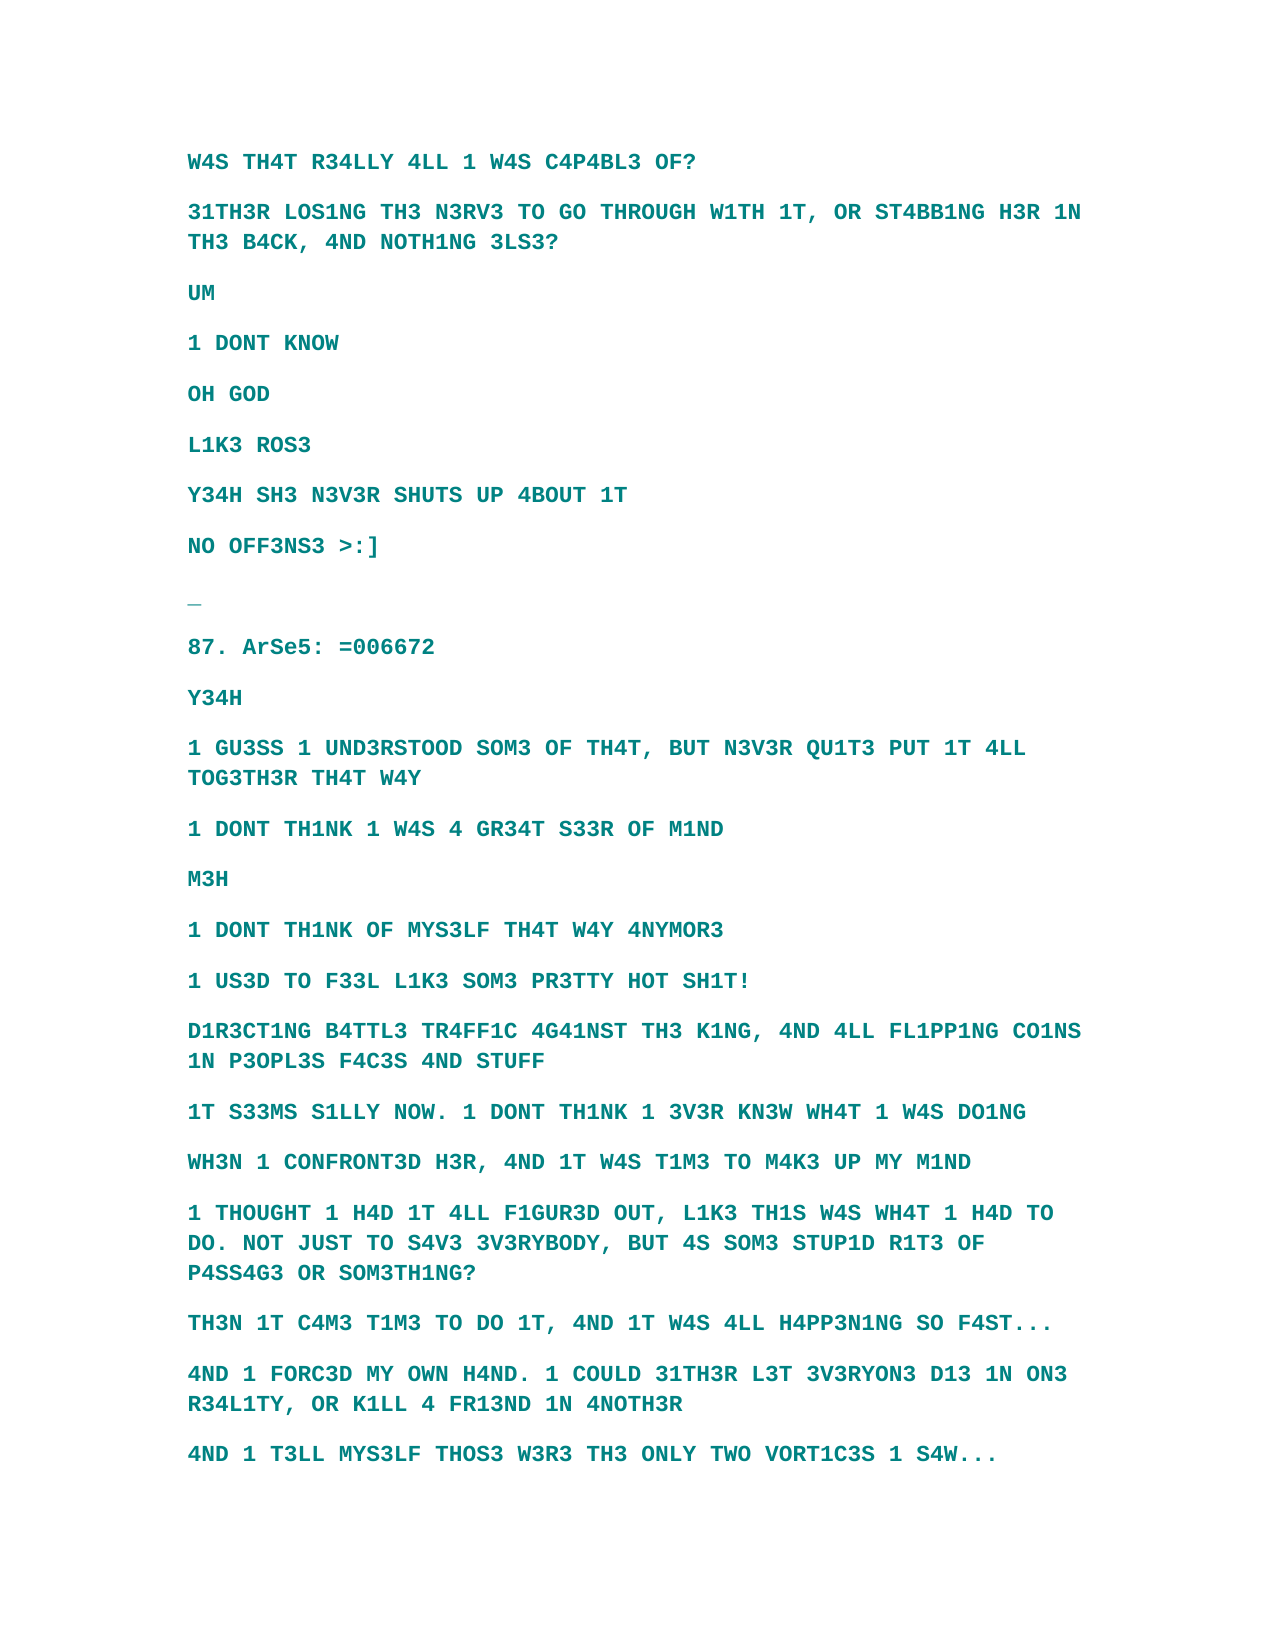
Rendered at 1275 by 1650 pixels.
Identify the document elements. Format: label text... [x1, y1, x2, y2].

text D1R3CT1NG B4TTL3 TR4FF1C 4G41NST TH3 K1NG, 4ND 4LL FL1PP1NG CO1NS 1N P3OPL3S F4C3S 4ND STUFF [187, 1019, 1087, 1075]
text 1 DONT TH1NK 1 W4S 4 GR34T S33R OF M1ND [187, 817, 1087, 843]
text Y34H [187, 686, 1087, 712]
text NO OFF3NS3 >:] [187, 534, 1087, 560]
text 1 THOUGHT 1 H4D 1T 4LL F1GUR3D OUT, L1K3 TH1S W4S WH4T 1 H4D TO DO. NOT JUST TO S4V3 3V3RYBODY, BUT 4S SOM3 STUP1D R1T3 OF P4SS4G3 OR SOM3TH1NG? [187, 1201, 1087, 1287]
text WH3N 1 CONFRONT3D H3R, 4ND 1T W4S T1M3 TO M4K3 UP MY M1ND [187, 1151, 1087, 1177]
text L1K3 ROS3 [187, 433, 1087, 459]
text 1 GU3SS 1 UND3RSTOOD SOM3 OF TH4T, BUT N3V3R QU1T3 PUT 1T 4LL TOG3TH3R TH4T W4Y [187, 737, 1087, 792]
text UM [187, 281, 1087, 307]
text TH3N 1T C4M3 T1M3 TO DO 1T, 4ND 1T W4S 4LL H4PP3N1NG SO F4ST... [187, 1311, 1087, 1337]
text 87. ArSe5: =006672 [187, 635, 1087, 661]
text OH GOD [187, 382, 1087, 408]
text 1 US3D TO F33L L1K3 SOM3 PR3TTY HOT SH1T! [187, 969, 1087, 995]
text W4S TH4T R34LLY 4LL 1 W4S C4P4BL3 OF? [187, 150, 1087, 176]
text 4ND 1 T3LL MYS3LF THOS3 W3R3 TH3 ONLY TWO VORT1C3S 1 S4W... [187, 1442, 1087, 1468]
text M3H [187, 868, 1087, 894]
text 31TH3R LOS1NG TH3 N3RV3 TO GO THROUGH W1TH 1T, OR ST4BB1NG H3R 1N TH3 B4CK, 4ND NOTH1NG 3LS3? [187, 201, 1087, 256]
text 1 DONT KNOW [187, 332, 1087, 358]
text Y34H SH3 N3V3R SHUTS UP 4BOUT 1T [187, 483, 1087, 509]
text 4ND 1 FORC3D MY OWN H4ND. 1 COULD 31TH3R L3T 3V3RYON3 D13 1N ON3 R34L1TY, OR K1LL 4 FR13ND 1N 4NOTH3R [187, 1362, 1087, 1418]
text _ [187, 585, 1087, 611]
text 1 DONT TH1NK OF MYS3LF TH4T W4Y 4NYMOR3 [187, 918, 1087, 944]
text 1T S33MS S1LLY NOW. 1 DONT TH1NK 1 3V3R KN3W WH4T 1 W4S DO1NG [187, 1100, 1087, 1126]
